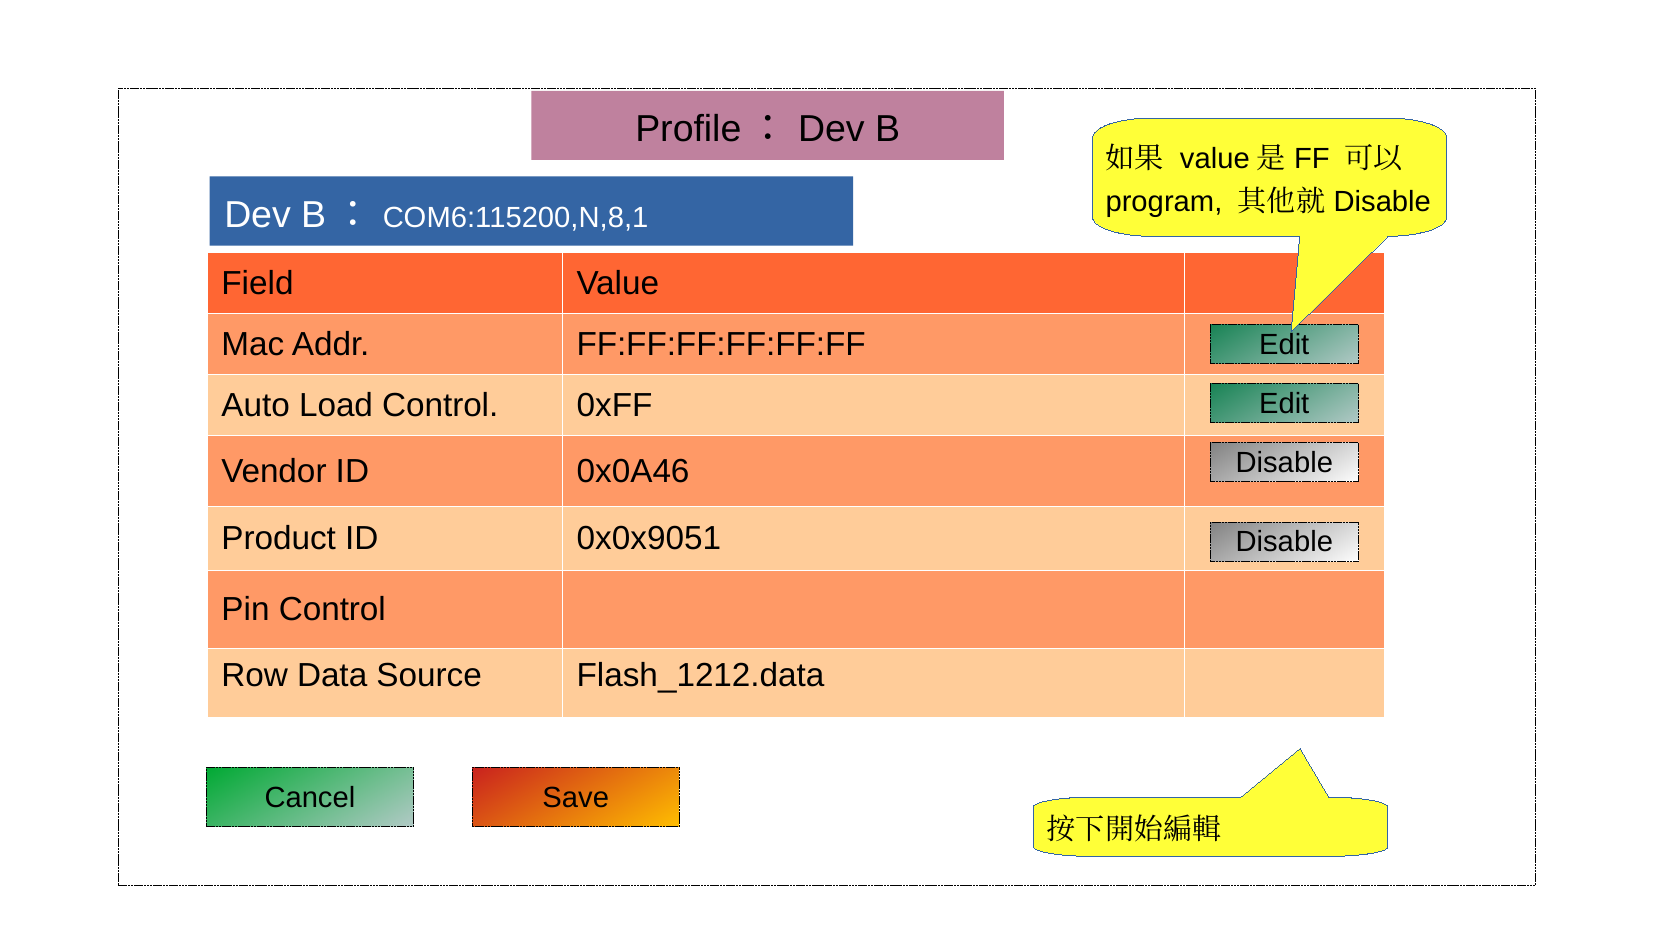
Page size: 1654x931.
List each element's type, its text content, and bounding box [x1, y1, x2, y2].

table_cell Flash_1212.data [563, 649, 1184, 717]
table_cell 0x0x9051 [563, 507, 1184, 570]
table_cell [1185, 436, 1384, 506]
table_cell [1185, 375, 1384, 435]
table_cell [1185, 314, 1384, 374]
table_cell 0xFF [563, 375, 1184, 435]
table_cell Mac Addr. [208, 314, 562, 374]
text_box 如果 value是FF 可以program, 其他就Disable [1092, 118, 1447, 332]
text_box Cancel [206, 767, 414, 827]
text_box Edit [1210, 383, 1359, 423]
table_cell Auto Load Control. [208, 375, 562, 435]
text_box Disable [1210, 442, 1359, 482]
table_cell 0x0A46 [563, 436, 1184, 506]
text_box Profile：Dev B [531, 90, 1004, 160]
table_header Value [563, 253, 1184, 313]
text_box Disable [1210, 522, 1359, 562]
text_box Save [472, 767, 680, 827]
table_cell FF:FF:FF:FF:FF:FF [563, 314, 1184, 374]
table_cell [1185, 571, 1384, 648]
text_box 按下開始編輯 [1033, 748, 1388, 857]
table_cell Row Data Source [208, 649, 562, 717]
table_cell [1185, 649, 1384, 717]
table_cell Product ID [208, 507, 562, 570]
table_header Field [208, 253, 562, 313]
table_cell Pin Control [208, 571, 562, 648]
table_cell Vendor ID [208, 436, 562, 506]
table_cell [563, 571, 1184, 648]
text_box Edit [1210, 324, 1359, 364]
table_cell [1185, 507, 1384, 570]
text_box Dev B：COM6:115200,N,8,1 [209, 176, 854, 246]
table_header [1312, 253, 1384, 313]
table_header [1185, 253, 1298, 313]
